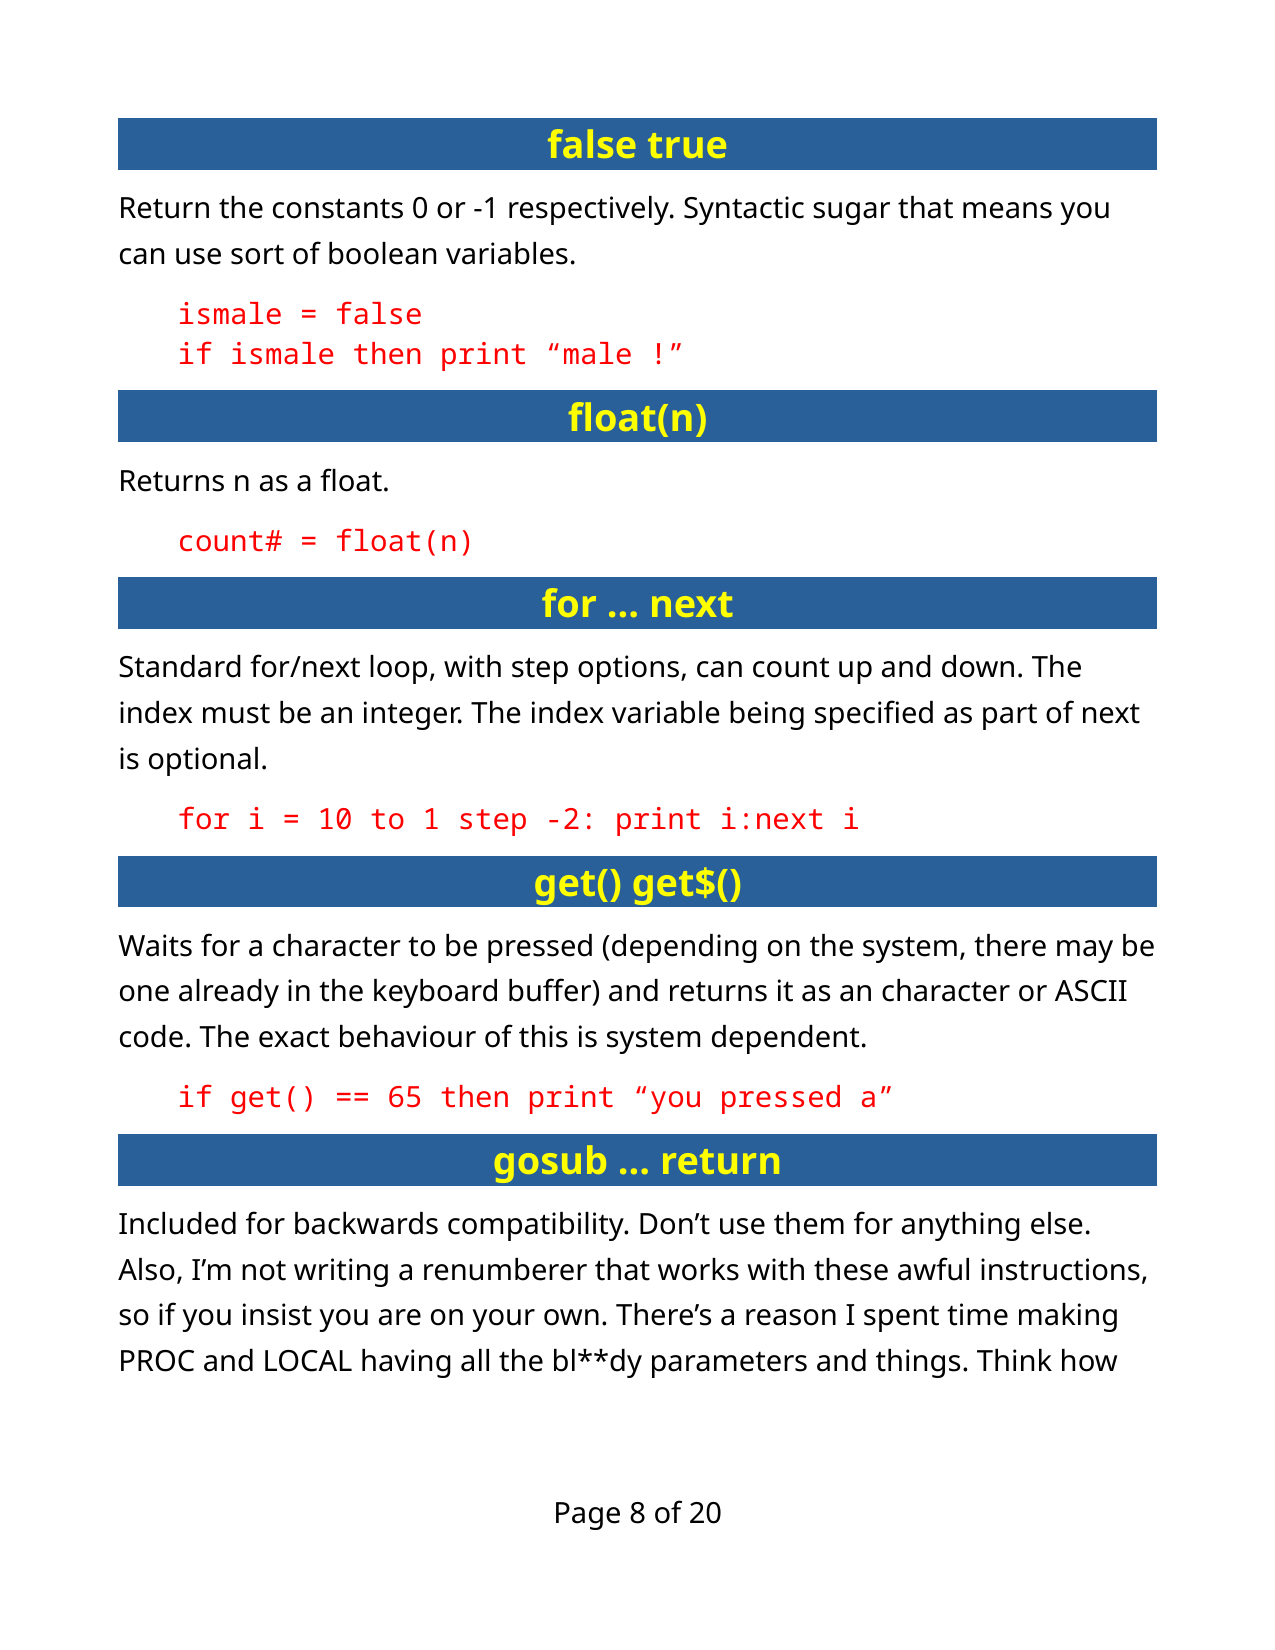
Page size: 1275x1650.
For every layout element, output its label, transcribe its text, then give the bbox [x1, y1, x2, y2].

subtitle gosub ... return [118, 1134, 1157, 1186]
subtitle for ... next [118, 577, 1157, 629]
text Waits for a character to be pressed (depending on the system, there may be one already in the keyboard buffer) and returns it as an character or ASCII code. The exact behaviour of this is system dependent. [118, 925, 1157, 1056]
subtitle float(n) [118, 390, 1157, 442]
text Included for backwards compatibility. Don’t use them for anything else. Also, I’m not writing a renumberer that works with these awful instructions, so if you insist you are on your own. There’s a reason I spent time making PROC and LOCAL having all the bl**dy parameters and things. Think how [118, 1203, 1157, 1380]
text Standard for/next loop, with step options, can count up and down. The index must be an integer. The index variable being specified as part of next is optional. [118, 647, 1157, 778]
text if isMale then print “Male !” [177, 333, 1157, 373]
text if get() == 65 then print “You pressed A” [177, 1076, 1157, 1116]
text for i = 10 to 1 step -2: print i:next i [177, 798, 1157, 838]
text Return the constants 0 or -1 respectively. Syntactic sugar that means you can use sort of boolean variables. [118, 187, 1157, 273]
text count# = float(n) [177, 520, 1157, 560]
text isMale = False [177, 293, 1157, 333]
text Returns n as a float. [118, 460, 1157, 499]
subtitle false true [118, 118, 1157, 170]
subtitle get() get$() [118, 856, 1157, 907]
